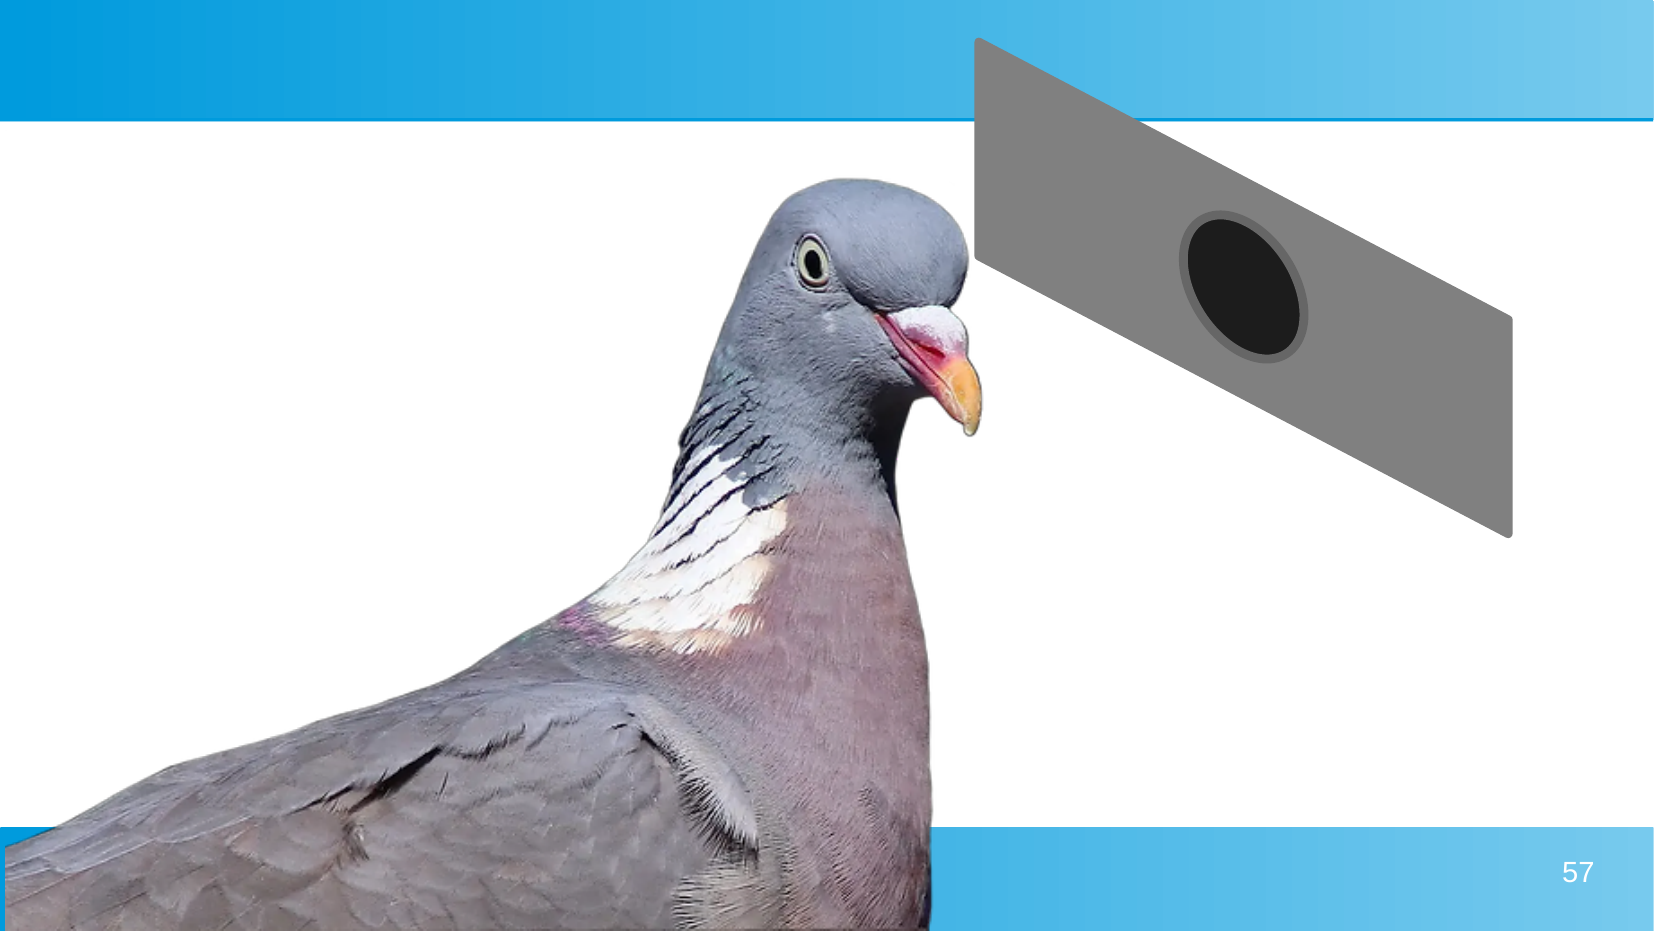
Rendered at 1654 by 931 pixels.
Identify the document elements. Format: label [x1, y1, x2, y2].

text_box [978, 42, 1509, 534]
picture [5, 130, 1007, 931]
